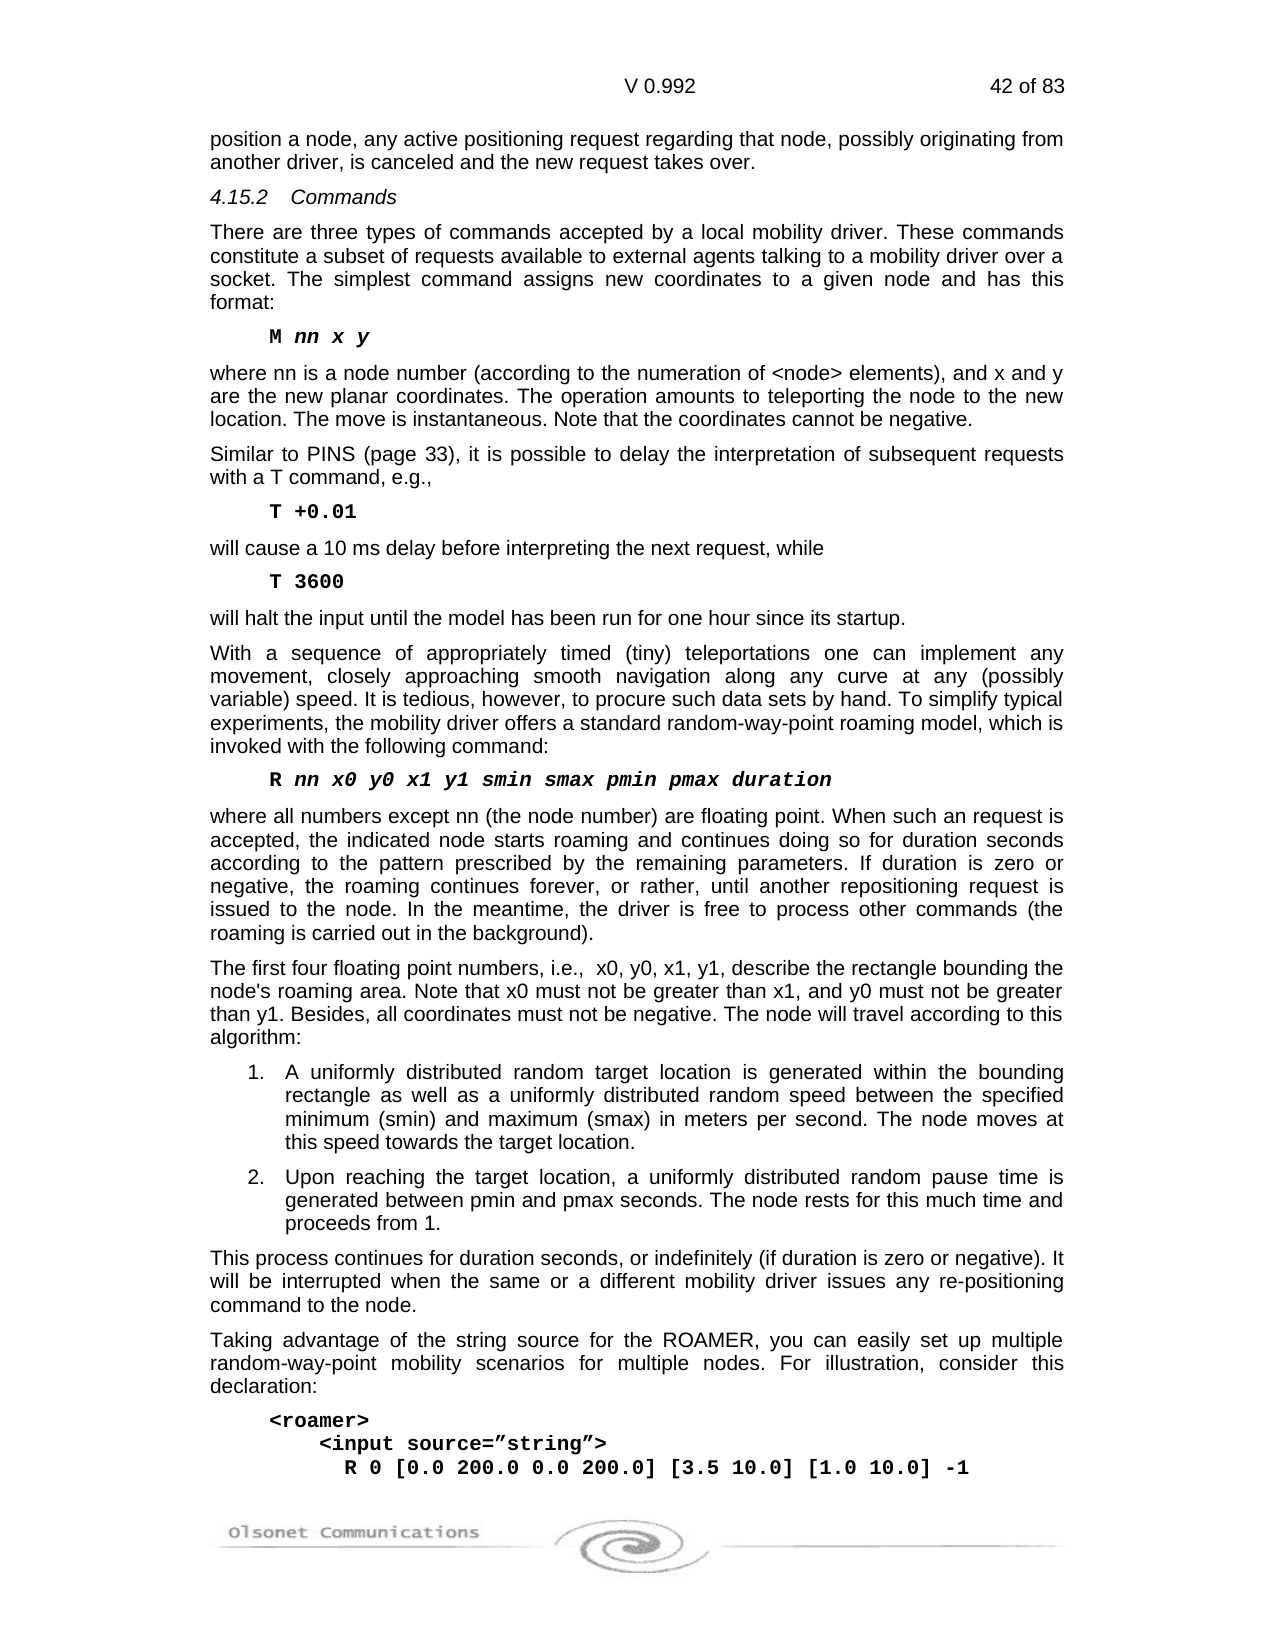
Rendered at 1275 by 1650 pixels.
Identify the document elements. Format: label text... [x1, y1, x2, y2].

text R 0 [0.0 200.0 0.0 200.0] [3.5 10.0] [1.0 10.0] -1 [269, 1457, 1065, 1481]
text With a sequence of appropriately timed (tiny) teleportations one can implement any movement, closely approaching smooth navigation along any curve at any (possibly variable) speed. It is tedious, however, to procure such data sets by hand. To simplify typical experiments, the mobility driver offers a standard random-way-point roaming model, which is invoked with the following command: [210, 642, 1065, 758]
picture [210, 1504, 1065, 1596]
text T 3600 [269, 571, 1065, 595]
text Similar to PINS (page 33), it is possible to delay the interpretation of subsequent requests with a T command, e.g., [210, 442, 1065, 489]
list A uniformly distributed random target location is generated within the bounding rectangle as well as a uniformly distributed random speed between the specified minimum (smin) and maximum (smax) in meters per second. The node moves at this speed towards the target location. [247, 1061, 1065, 1154]
text position a node, any active positioning request regarding that node, possibly originating from another driver, is canceled and the new request takes over. [210, 128, 1065, 174]
text will cause a 10 ms delay before interpreting the next request, while [210, 536, 1065, 559]
subtitle Commands [210, 186, 1065, 209]
text will halt the input until the model has been run for one hour since its startup. [210, 607, 1065, 630]
text Taking advantage of the string source for the ROAMER, you can easily set up multiple random-way-point mobility scenarios for multiple nodes. For illustration, consider this declaration: [210, 1328, 1065, 1398]
text There are three types of commands accepted by a local mobility driver. These commands constitute a subset of requests available to external agents talking to a mobility driver over a socket. The simplest command assigns new coordinates to a given node and has this format: [210, 221, 1065, 314]
text where all numbers except nn (the node number) are floating point. When such an request is accepted, the indicated node starts roaming and continues doing so for duration seconds according to the pattern prescribed by the remaining parameters. If duration is zero or negative, the roaming continues forever, or rather, until another repositioning request is issued to the node. In the meantime, the driver is free to process other commands (the roaming is carried out in the background). [210, 805, 1065, 944]
text M nn x y [269, 326, 1065, 349]
text The first four floating point numbers, i.e., x0, y0, x1, y1, describe the rectangle bounding the node's roaming area. Note that x0 must not be greater than x1, and y0 must not be greater than y1. Besides, all coordinates must not be negative. The node will travel according to this algorithm: [210, 956, 1065, 1049]
text <roamer> [269, 1410, 1065, 1433]
list Upon reaching the target location, a uniformly distributed random pause time is generated between pmin and pmax seconds. The node rests for this much time and proceeds from 1. [247, 1165, 1065, 1235]
text R nn x0 y0 x1 y1 smin smax pmin pmax duration [269, 769, 1065, 793]
text <input source=”string”> [269, 1433, 1065, 1457]
text where nn is a node number (according to the numeration of <node> elements), and x and y are the new planar coordinates. The operation amounts to teleporting the node to the new location. The move is instantaneous. Note that the coordinates cannot be negative. [210, 361, 1065, 431]
text T +0.01 [269, 501, 1065, 524]
text This process continues for duration seconds, or indefinitely (if duration is zero or negative). It will be interrupted when the same or a different mobility driver issues any re-positioning command to the node. [210, 1247, 1065, 1317]
